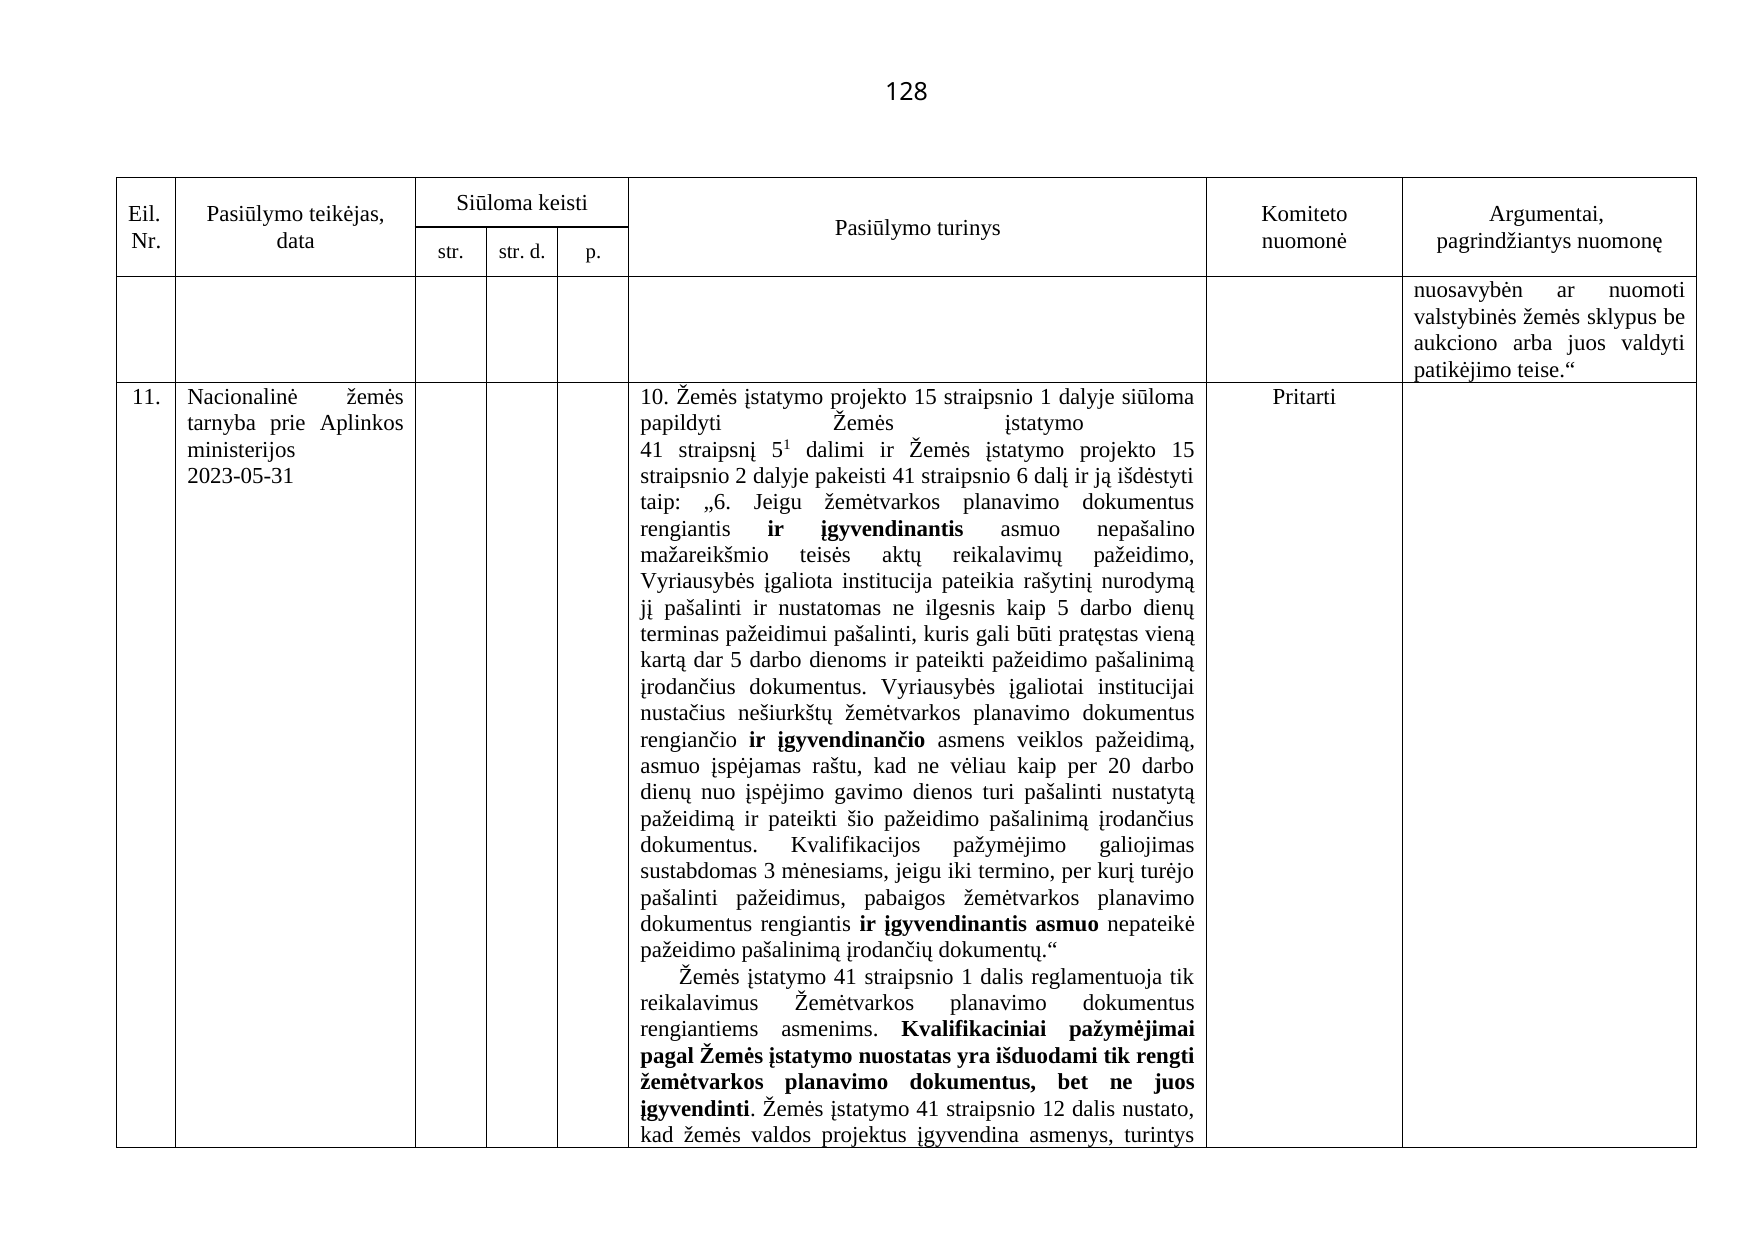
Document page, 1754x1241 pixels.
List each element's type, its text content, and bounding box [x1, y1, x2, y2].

table_header Komiteto nuomonė [1207, 178, 1402, 276]
table_cell Nacionalinė žemės tarnyba prie Aplinkos ministerijos 2023-05-31 [176, 383, 415, 1147]
table_cell [487, 277, 557, 382]
table_cell str. d. [487, 228, 557, 276]
table_cell 10. Žemės įstatymo projekto 15 straipsnio 1 dalyje siūloma papildyti Žemės įstatymo 41 straipsnį 51 dalimi ir Žemės įstatymo projekto 15 straipsnio 2 dalyje pakeisti 41 straipsnio 6 dalį ir ją išdėstyti taip: „6. Jeigu žemėtvarkos planavimo dokumentus rengiantis ir įgyvendinantis asmuo nepašalino mažareikšmio teisės aktų reikalavimų pažeidimo, Vyriausybės įgaliota institucija pateikia rašytinį nurodymą jį pašalinti ir nustatomas ne ilgesnis kaip 5 darbo dienų terminas pažeidimui pašalinti, kuris gali būti pratęstas vieną kartą dar 5 darbo dienoms ir pateikti pažeidimo pašalinimą įrodančius dokumentus. Vyriausybės įgaliotai institucijai nustačius nešiurkštų žemėtvarkos planavimo dokumentus rengiančio ir įgyvendinančio asmens veiklos pažeidimą, asmuo įspėjamas raštu, kad ne vėliau kaip per 20 darbo dienų nuo įspėjimo gavimo dienos turi pašalinti nustatytą pažeidimą ir pateikti šio pažeidimo pašalinimą įrodančius dokumentus. Kvalifikacijos pažymėjimo galiojimas sustabdomas 3 mėnesiams, jeigu iki termino, per kurį turėjo pašalinti pažeidimus, pabaigos žemėtvarkos planavimo dokumentus rengiantis ir įgyvendinantis asmuo nepateikė pažeidimo pašalinimą įrodančių dokumentų.“ Žemės įstatymo 41 straipsnio 1 dalis reglamentuoja tik reikalavimus Žemėtvarkos planavimo dokumentus rengiantiems asmenims. Kvalifikaciniai pažymėjimai pagal Žemės įstatymo nuostatas yra išduodami tik rengti žemėtvarkos planavimo dokumentus, bet ne juos įgyvendinti. Žemės įstatymo 41 straipsnio 12 dalis nustato, kad žemės valdos projektus įgyvendina asmenys, turintys [629, 383, 1206, 1147]
table_cell 11. [117, 383, 175, 1147]
table_cell p. [558, 228, 628, 276]
table_cell [1403, 383, 1696, 1147]
table_cell [117, 277, 175, 382]
table_cell str. [416, 228, 486, 276]
table_cell [416, 277, 486, 382]
table_header Siūloma keisti [416, 178, 628, 226]
table_cell nuosavybėn ar nuomoti valstybinės žemės sklypus be aukciono arba juos valdyti patikėjimo teise.“ [1403, 277, 1696, 382]
table_cell [176, 277, 415, 382]
table_cell [1207, 277, 1402, 382]
table_header Pasiūlymo teikėjas, data [176, 178, 415, 276]
table_cell [629, 277, 1206, 382]
table_header Argumentai, pagrindžiantys nuomonę [1403, 178, 1696, 276]
table_header Pasiūlymo turinys [629, 178, 1206, 276]
table_cell Pritarti [1207, 383, 1402, 1147]
table_header Eil. Nr. [117, 178, 175, 276]
table_cell [558, 277, 628, 382]
table_cell [558, 383, 628, 1147]
table_cell [416, 383, 486, 1147]
table_cell [487, 383, 557, 1147]
